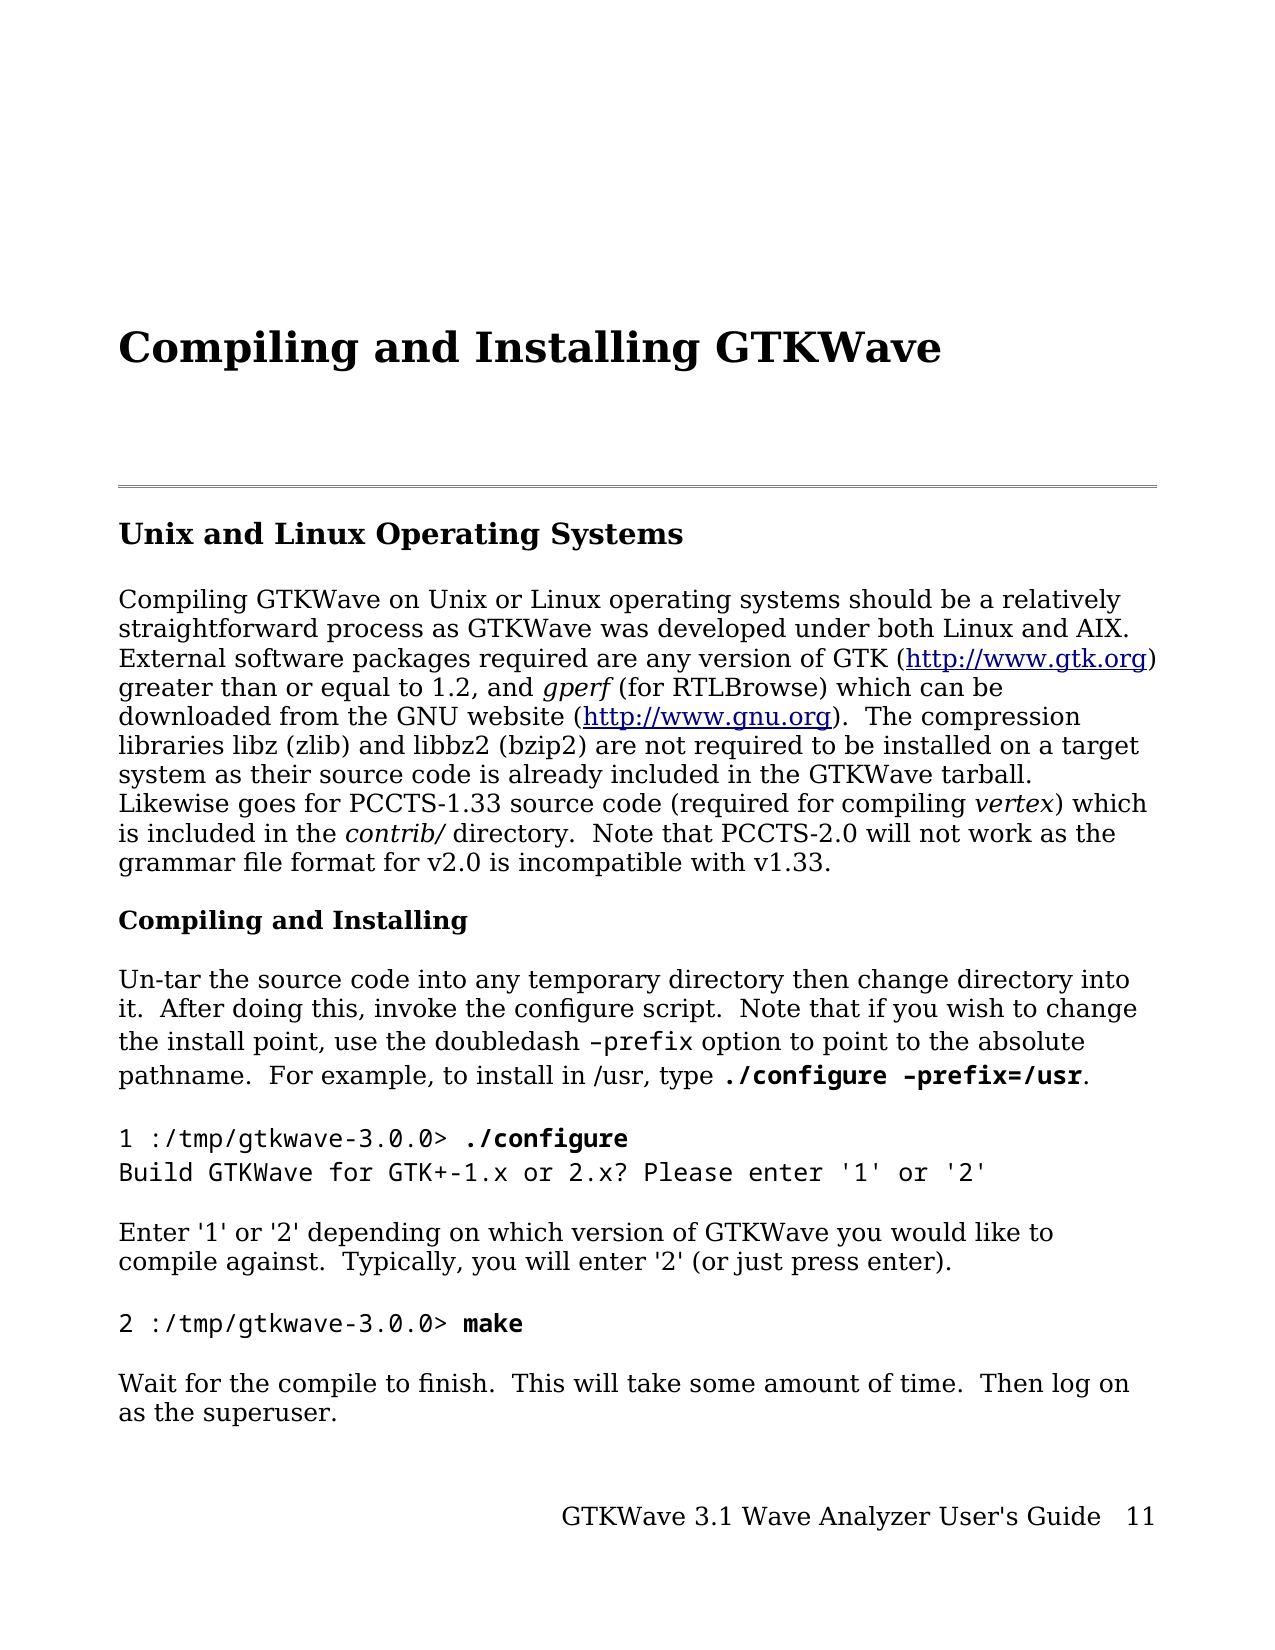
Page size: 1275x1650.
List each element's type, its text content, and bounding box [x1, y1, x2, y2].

text 1 :/tmp/gtkwave-3.0.0> ./configure [118, 1121, 1157, 1155]
text Un-tar the source code into any temporary directory then change directory into it. After doing this, invoke the configure script. Note that if you wish to change the install point, use the doubledash –prefix option to point to the absolute pathname. For example, to install in /usr, type ./configure –prefix=/usr. [118, 965, 1157, 1092]
text Enter '1' or '2' depending on which version of GTKWave you would like to compile against. Typically, you will enter '2' (or just press enter). [118, 1218, 1157, 1276]
text Unix and Linux Operating Systems [118, 517, 1157, 551]
text Compiling GTKWave on Unix or Linux operating systems should be a relatively straightforward process as GTKWave was developed under both Linux and AIX. External software packages required are any version of GTK (http://www.gtk.org) greater than or equal to 1.2, and gperf (for RTLBrowse) which can be downloaded from the GNU website (http://www.gnu.org). The compression libraries libz (zlib) and libbz2 (bzip2) are not required to be installed on a target system as their source code is already included in the GTKWave tarball. Likewise goes for PCCTS-1.33 source code (required for compiling vertex) which is included in the contrib/ directory. Note that PCCTS-2.0 will not work as the grammar file format for v2.0 is incompatible with v1.33. [118, 586, 1157, 877]
text Build GTKWave for GTK+-1.x or 2.x? Please enter '1' or '2' [118, 1155, 1157, 1189]
text 2 :/tmp/gtkwave-3.0.0> make [118, 1306, 1157, 1339]
text Compiling and Installing GTKWave [118, 324, 1157, 373]
text Wait for the compile to finish. This will take some amount of time. Then log on as the superuser. [118, 1369, 1157, 1427]
text Compiling and Installing [118, 906, 1157, 936]
